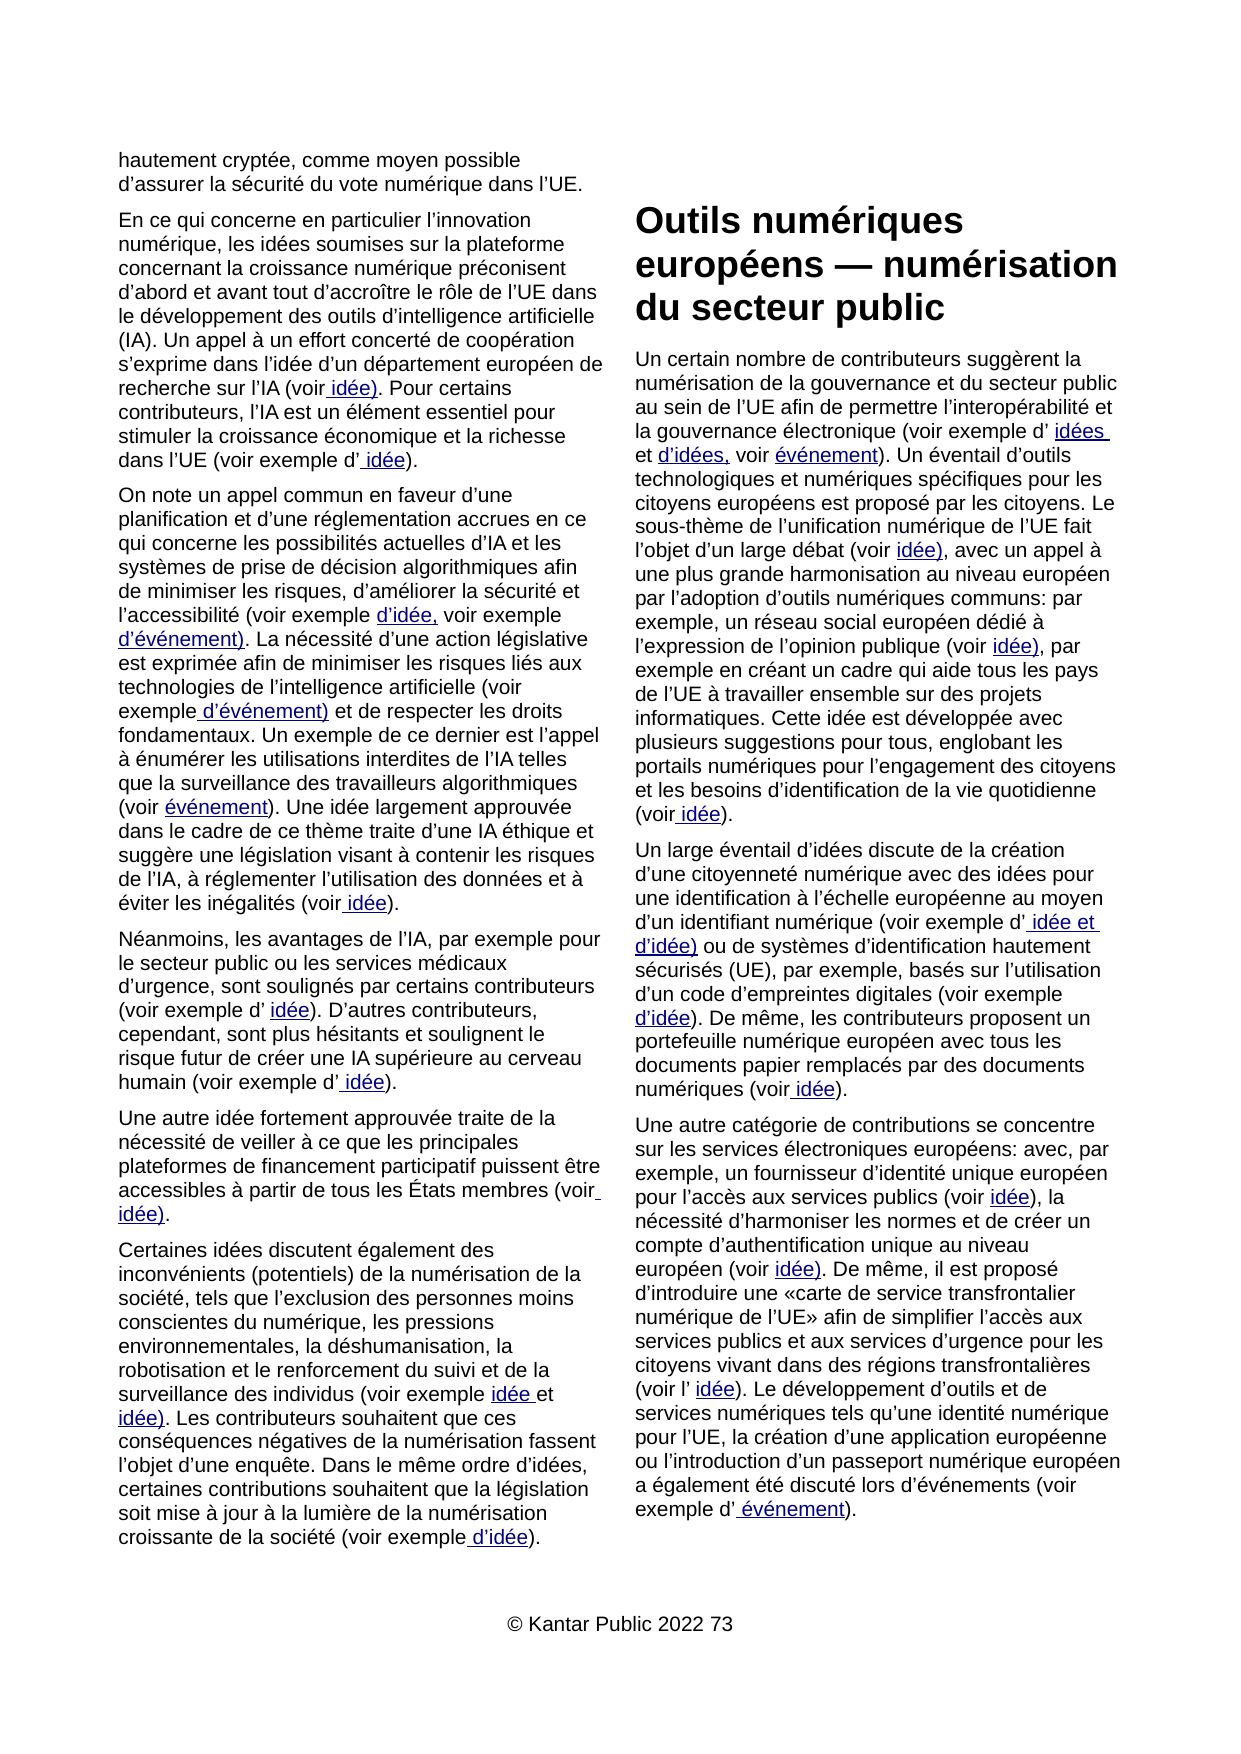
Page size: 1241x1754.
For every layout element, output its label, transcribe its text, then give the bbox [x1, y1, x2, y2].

text Une autre idée fortement approuvée traite de la nécessité de veiller à ce que les principales plateformes de financement participatif puissent être accessibles à partir de tous les États membres (voir idée). [118, 1106, 605, 1226]
text Certaines idées discutent également des inconvénients (potentiels) de la numérisation de la société, tels que l’exclusion des personnes moins conscientes du numérique, les pressions environnementales, la déshumanisation, la robotisation et le renforcement du suivi et de la surveillance des individus (voir exemple idée et idée). Les contributeurs souhaitent que ces conséquences négatives de la numérisation fassent l’objet d’une enquête. Dans le même ordre d’idées, certaines contributions souhaitent que la législation soit mise à jour à la lumière de la numérisation croissante de la société (voir exemple d’idée). [118, 1238, 605, 1549]
text Néanmoins, les avantages de l’IA, par exemple pour le secteur public ou les services médicaux d’urgence, sont soulignés par certains contributeurs (voir exemple d’ idée). D’autres contributeurs, cependant, sont plus hésitants et soulignent le risque futur de créer une IA supérieure au cerveau humain (voir exemple d’ idée). [118, 926, 605, 1094]
subtitle Outils numériques européens — numérisation du secteur public [635, 199, 1122, 328]
text En ce qui concerne en particulier l’innovation numérique, les idées soumises sur la plateforme concernant la croissance numérique préconisent d’abord et avant tout d’accroître le rôle de l’UE dans le développement des outils d’intelligence artificielle (IA). Un appel à un effort concerté de coopération s’exprime dans l’idée d’un département européen de recherche sur l’IA (voir idée). Pour certains contributeurs, l’IA est un élément essentiel pour stimuler la croissance économique et la richesse dans l’UE (voir exemple d’ idée). [118, 208, 605, 471]
text Un certain nombre de contributeurs suggèrent la numérisation de la gouvernance et du secteur public au sein de l’UE afin de permettre l’interopérabilité et la gouvernance électronique (voir exemple d’ idées et d’idées, voir événement). Un éventail d’outils technologiques et numériques spécifiques pour les citoyens européens est proposé par les citoyens. Le sous-thème de l’unification numérique de l’UE fait l’objet d’un large débat (voir idée), avec un appel à une plus grande harmonisation au niveau européen par l’adoption d’outils numériques communs: par exemple, un réseau social européen dédié à l’expression de l’opinion publique (voir idée), par exemple en créant un cadre qui aide tous les pays de l’UE à travailler ensemble sur des projets informatiques. Cette idée est développée avec plusieurs suggestions pour tous, englobant les portails numériques pour l’engagement des citoyens et les besoins d’identification de la vie quotidienne (voir idée). [635, 347, 1122, 826]
text hautement cryptée, comme moyen possible d’assurer la sécurité du vote numérique dans l’UE. [118, 148, 605, 196]
text Une autre catégorie de contributions se concentre sur les services électroniques européens: avec, par exemple, un fournisseur d’identité unique européen pour l’accès aux services publics (voir idée), la nécessité d’harmoniser les normes et de créer un compte d’authentification unique au niveau européen (voir idée). De même, il est proposé d’introduire une «carte de service transfrontalier numérique de l’UE» afin de simplifier l’accès aux services publics et aux services d’urgence pour les citoyens vivant dans des régions transfrontalières (voir l’ idée). Le développement d’outils et de services numériques tels qu’une identité numérique pour l’UE, la création d’une application européenne ou l’introduction d’un passeport numérique européen a également été discuté lors d’événements (voir exemple d’ événement). [635, 1113, 1122, 1520]
text Un large éventail d’idées discute de la création d’une citoyenneté numérique avec des idées pour une identification à l’échelle européenne au moyen d’un identifiant numérique (voir exemple d’ idée et d’idée) ou de systèmes d’identification hautement sécurisés (UE), par exemple, basés sur l’utilisation d’un code d’empreintes digitales (voir exemple d’idée). De même, les contributeurs proposent un portefeuille numérique européen avec tous les documents papier remplacés par des documents numériques (voir idée). [635, 838, 1122, 1101]
text On note un appel commun en faveur d’une planification et d’une réglementation accrues en ce qui concerne les possibilités actuelles d’IA et les systèmes de prise de décision algorithmiques afin de minimiser les risques, d’améliorer la sécurité et l’accessibilité (voir exemple d’idée, voir exemple d’événement). La nécessité d’une action législative est exprimée afin de minimiser les risques liés aux technologies de l’intelligence artificielle (voir exemple d’événement) et de respecter les droits fondamentaux. Un exemple de ce dernier est l’appel à énumérer les utilisations interdites de l’IA telles que la surveillance des travailleurs algorithmiques (voir événement). Une idée largement approuvée dans le cadre de ce thème traite d’une IA éthique et suggère une législation visant à contenir les risques de l’IA, à réglementer l’utilisation des données et à éviter les inégalités (voir idée). [118, 483, 605, 914]
